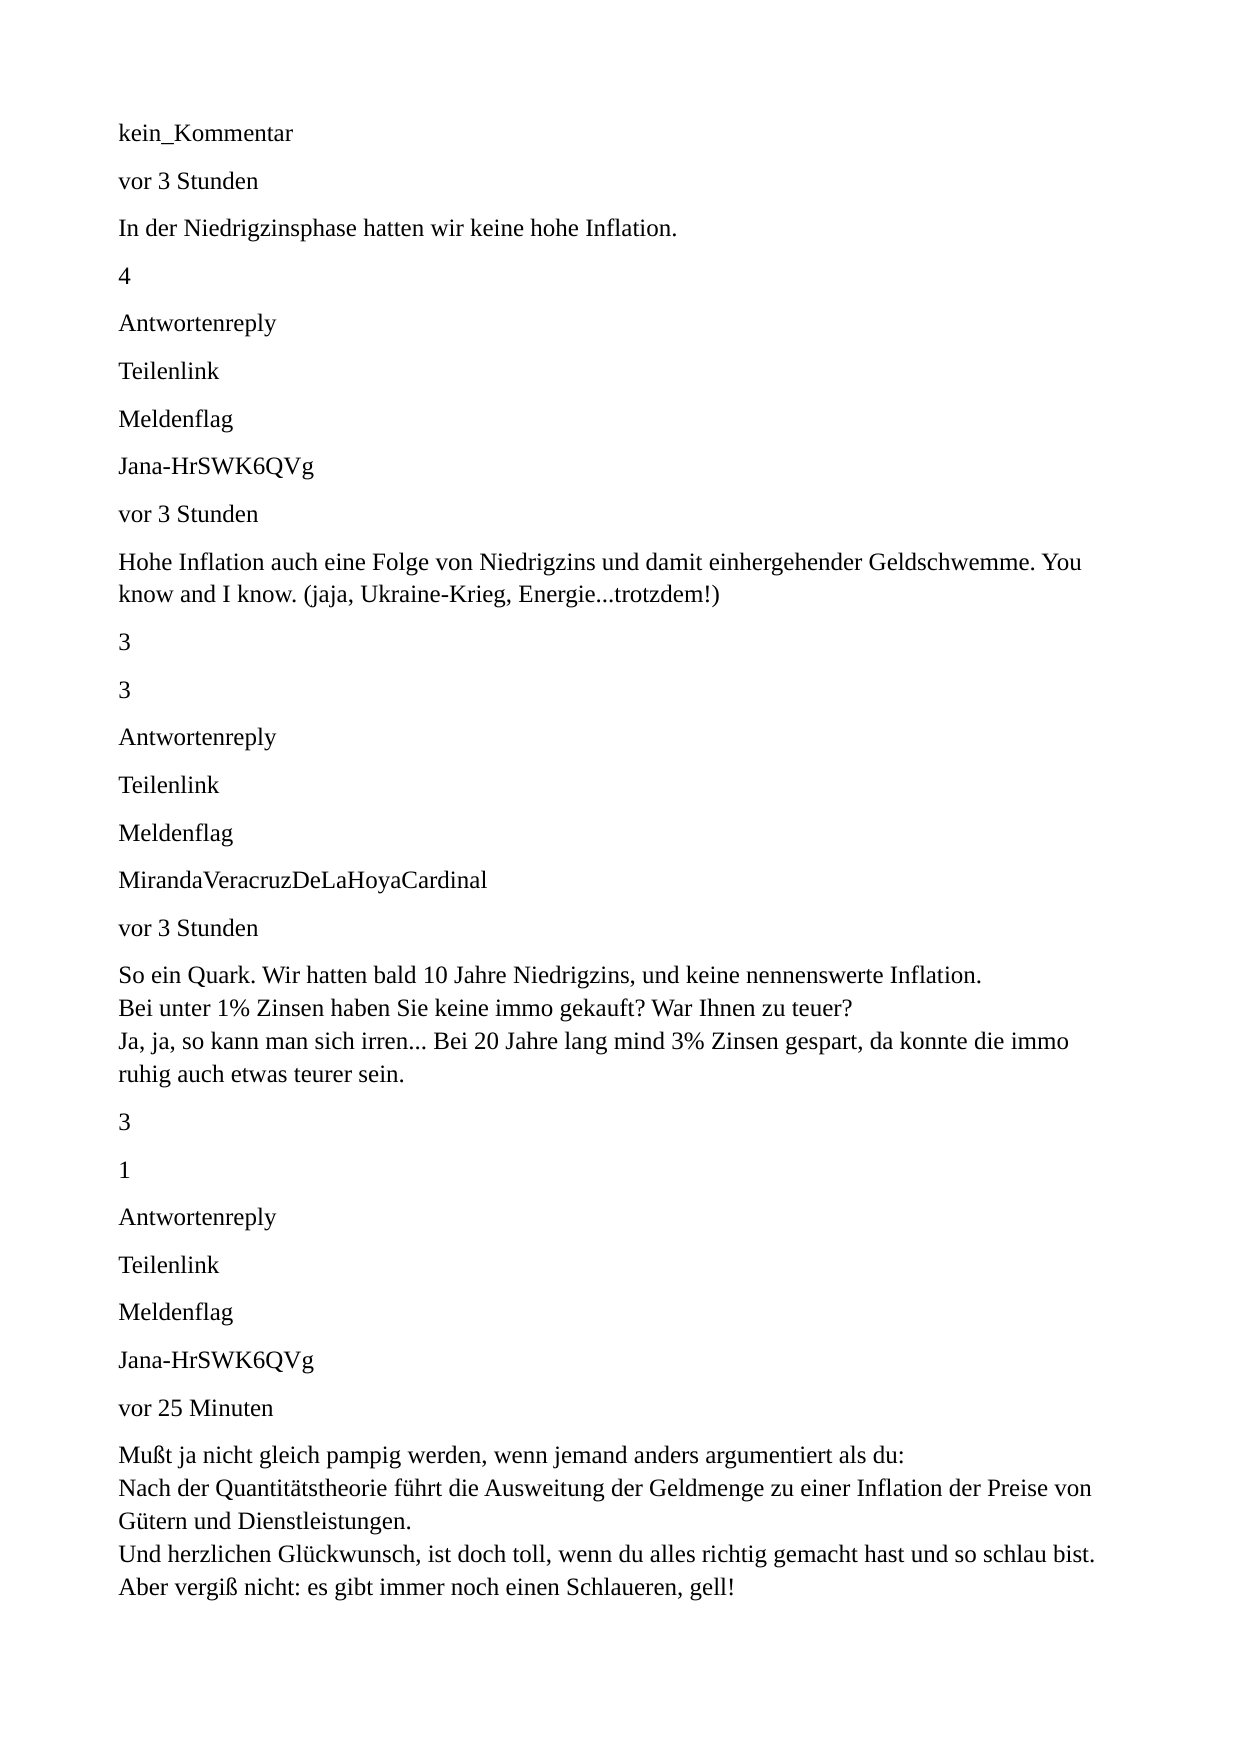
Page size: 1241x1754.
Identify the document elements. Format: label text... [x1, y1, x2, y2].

text vor 25 Minuten [118, 1393, 1122, 1421]
text Meldenflag [118, 404, 1122, 432]
text So ein Quark. Wir hatten bald 10 Jahre Niedrigzins, und keine nennenswerte Inflation. Bei unter 1% Zinsen haben Sie keine immo gekauft? War Ihnen zu teuer? Ja, ja, so kann man sich irren... Bei 20 Jahre lang mind 3% Zinsen gespart, da konnte die immo ruhig auch etwas teurer sein. [118, 960, 1122, 1088]
text In der Niedrigzinsphase hatten wir keine hohe Inflation. [118, 213, 1122, 242]
text vor 3 Stunden [118, 499, 1122, 528]
text 3 [118, 675, 1122, 703]
text Jana-HrSWK6QVg [118, 1345, 1122, 1374]
text MirandaVeracruzDeLaHoyaCardinal [118, 865, 1122, 894]
text Meldenflag [118, 818, 1122, 846]
text Antwortenreply [118, 308, 1122, 337]
text 3 [118, 627, 1122, 656]
text vor 3 Stunden [118, 166, 1122, 194]
text Teilenlink [118, 770, 1122, 799]
text Antwortenreply [118, 722, 1122, 751]
text 1 [118, 1155, 1122, 1183]
text Teilenlink [118, 1250, 1122, 1279]
text vor 3 Stunden [118, 913, 1122, 942]
text Meldenflag [118, 1297, 1122, 1326]
text Jana-HrSWK6QVg [118, 451, 1122, 480]
text Hohe Inflation auch eine Folge von Niedrigzins und damit einhergehender Geldschwemme. You know and I know. (jaja, Ukraine-Krieg, Energie...trotzdem!) [118, 547, 1122, 608]
text Antwortenreply [118, 1202, 1122, 1231]
text Mußt ja nicht gleich pampig werden, wenn jemand anders argumentiert als du: Nach der Quantitätstheorie führt die Ausweitung der Geldmenge zu einer Inflation der Preise von Gütern und Dienstleistungen. Und herzlichen Glückwunsch, ist doch toll, wenn du alles richtig gemacht hast und so schlau bist. Aber vergiß nicht: es gibt immer noch einen Schlaueren, gell! [118, 1440, 1122, 1601]
text 3 [118, 1107, 1122, 1136]
text kein_Kommentar [118, 118, 1122, 147]
text 4 [118, 261, 1122, 290]
text Teilenlink [118, 356, 1122, 385]
